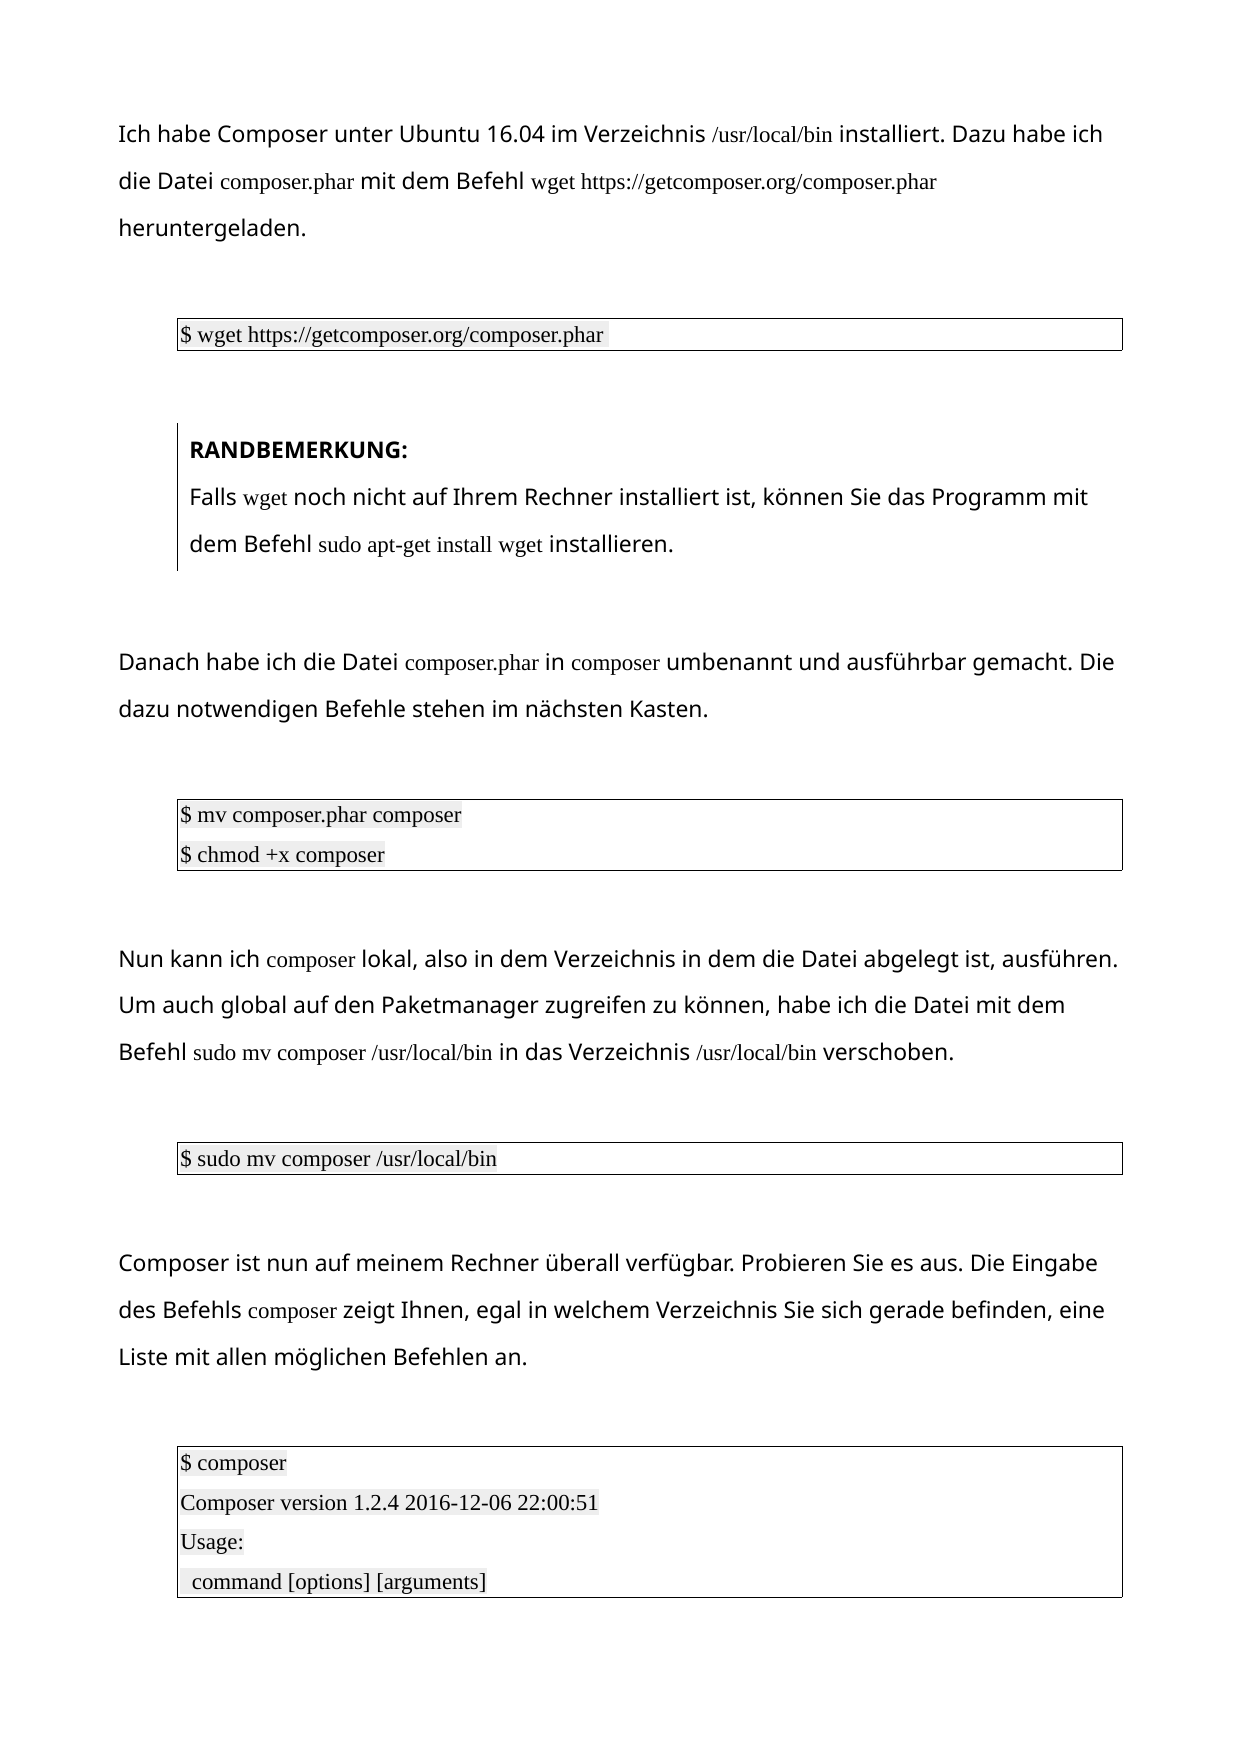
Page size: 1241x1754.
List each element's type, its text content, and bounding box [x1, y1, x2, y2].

text RANDBEMERKUNG: Falls wget noch nicht auf Ihrem Rechner installiert ist, können Sie das Programm mit dem Befehl sudo apt-get install wget installieren. [177, 422, 1122, 571]
text $ mv composer.phar composer $ chmod +x composer [178, 800, 1122, 870]
text Danach habe ich die Datei composer.phar in composer umbenannt und ausführbar gemacht. Die dazu notwendigen Befehle stehen im nächsten Kasten. [118, 646, 1122, 724]
text Ich habe Composer unter Ubuntu 16.04 im Verzeichnis /usr/local/bin installiert. Dazu habe ich die Datei composer.phar mit dem Befehl wget https://getcomposer.org/composer.phar heruntergeladen. [118, 118, 1122, 243]
text $ sudo mv composer /usr/local/bin [178, 1143, 1122, 1174]
text Nun kann ich composer lokal, also in dem Verzeichnis in dem die Datei abgelegt ist, ausführen. Um auch global auf den Paketmanager zugreifen zu können, habe ich die Datei mit dem Befehl sudo mv composer /usr/local/bin in das Verzeichnis /usr/local/bin verschoben. [118, 942, 1122, 1067]
text Composer ist nun auf meinem Rechner überall verfügbar. Probieren Sie es aus. Die Eingabe des Befehls composer zeigt Ihnen, egal in welchem Verzeichnis Sie sich gerade befinden, eine Liste mit allen möglichen Befehlen an. [118, 1247, 1122, 1372]
text $ wget https://getcomposer.org/composer.phar [178, 319, 1122, 350]
text $ composer Composer version 1.2.4 2016-12-06 22:00:51 Usage: command [options] [arguments] [178, 1447, 1122, 1597]
